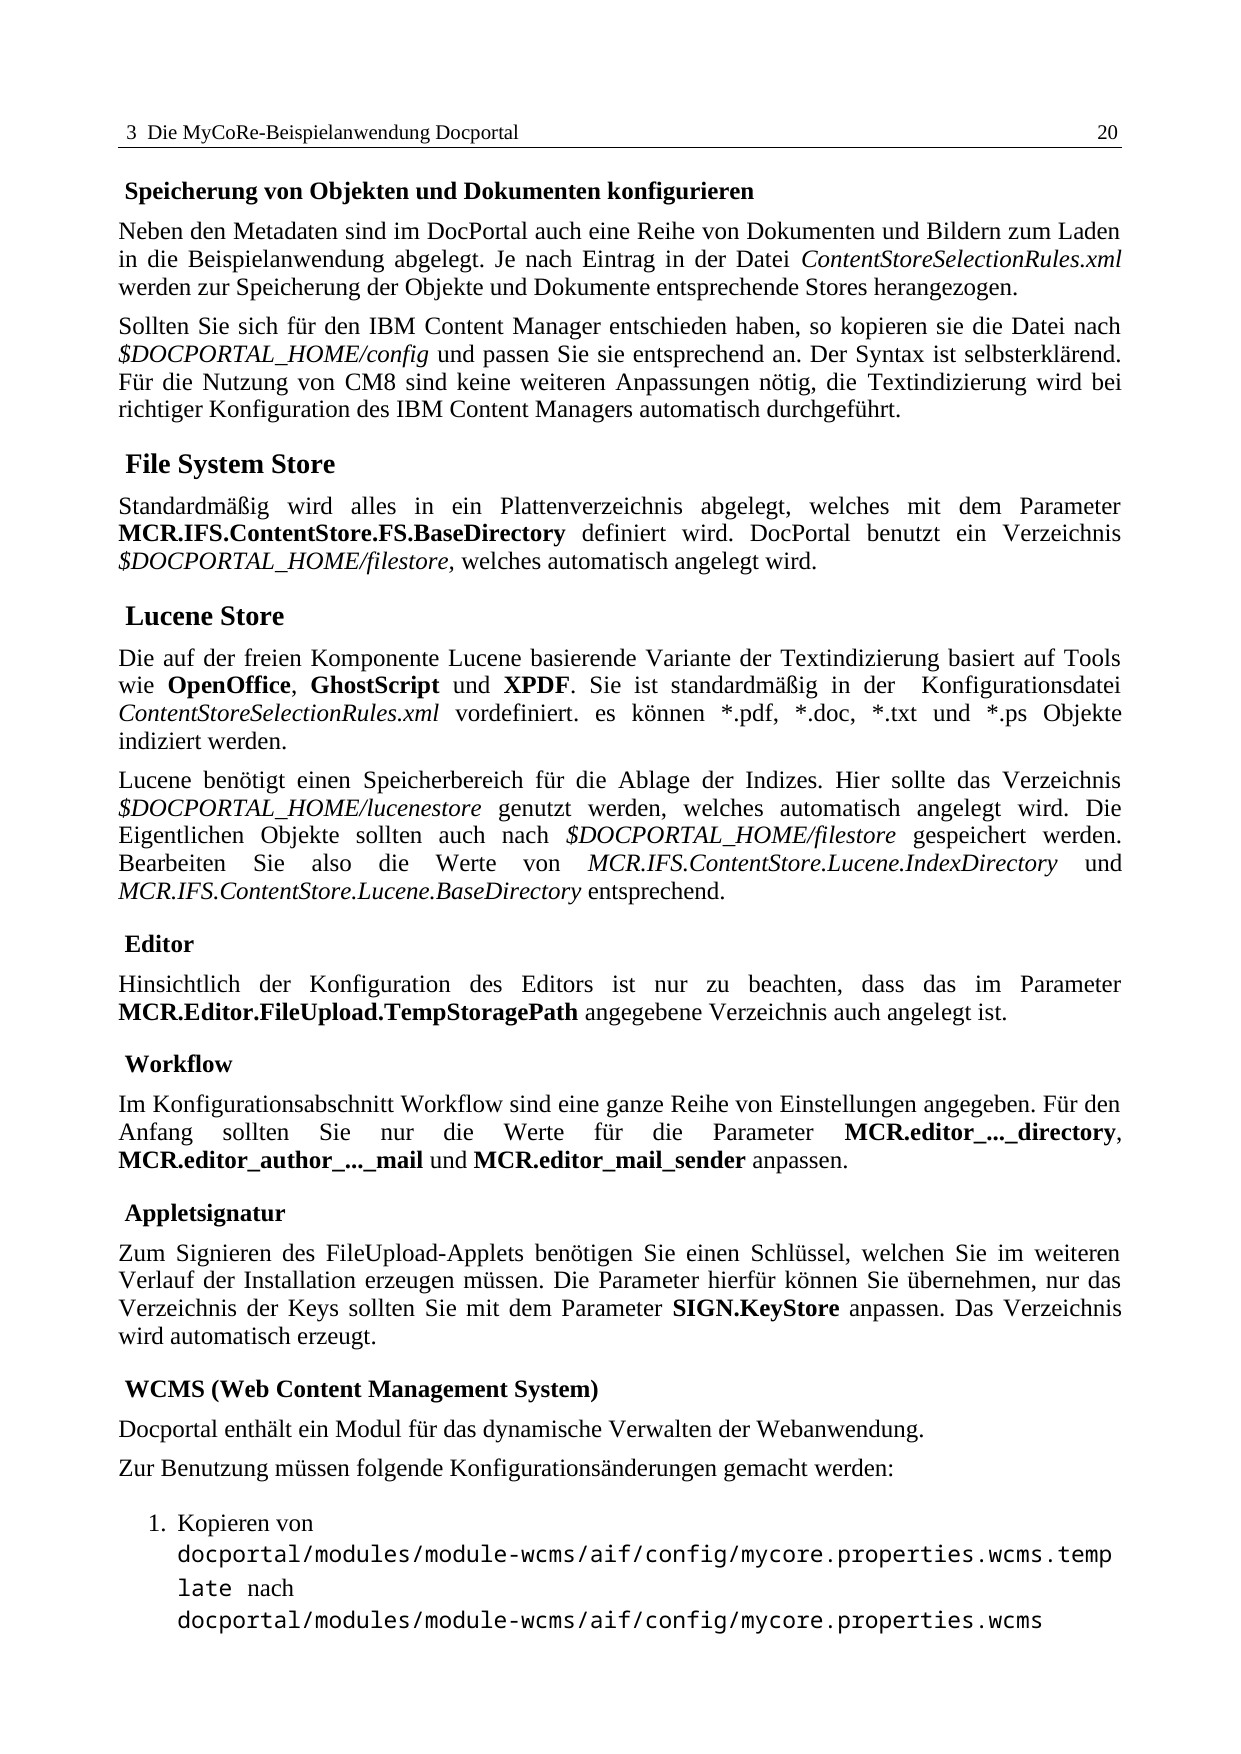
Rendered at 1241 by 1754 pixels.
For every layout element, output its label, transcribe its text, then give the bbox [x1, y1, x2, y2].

text Hinsichtlich der Konfiguration des Editors ist nur zu beachten, dass das im Parameter MCR.Editor.FileUpload.TempStoragePath angegebene Verzeichnis auch angelegt ist. [118, 970, 1122, 1025]
subtitle Appletsignatur [118, 1199, 1122, 1226]
subtitle Lucene Store [118, 600, 1122, 631]
text Im Konfigurationsabschnitt Workflow sind eine ganze Reihe von Einstellungen angegeben. Für den Anfang sollten Sie nur die Werte für die Parameter MCR.editor_..._directory, MCR.editor_author_..._mail und MCR.editor_mail_sender anpassen. [118, 1091, 1122, 1174]
subtitle File System Store [118, 448, 1122, 479]
text Sollten Sie sich für den IBM Content Manager entschieden haben, so kopieren sie die Datei nach $DOCPORTAL_HOME/config und passen Sie sie entsprechend an. Der Syntax ist selbsterklärend. Für die Nutzung von CM8 sind keine weiteren Anpassungen nötig, die Textindizierung wird bei richtiger Konfiguration des IBM Content Managers automatisch durchgeführt. [118, 312, 1122, 423]
text Zum Signieren des FileUpload-Applets benötigen Sie einen Schlüssel, welchen Sie im weiteren Verlauf der Installation erzeugen müssen. Die Parameter hierfür können Sie übernehmen, nur das Verzeichnis der Keys sollten Sie mit dem Parameter SIGN.KeyStore anpassen. Das Verzeichnis wird automatisch erzeugt. [118, 1239, 1122, 1350]
text Docportal enthält ein Modul für das dynamische Verwalten der Webanwendung. [118, 1415, 1122, 1443]
list Kopieren von docportal/modules/module-wcms/aif/config/mycore.properties.wcms.template nach docportal/modules/module-wcms/aif/config/mycore.properties.wcms [118, 1507, 1122, 1635]
subtitle Speicherung von Objekten und Dokumenten konfigurieren [118, 177, 1122, 205]
subtitle Workflow [118, 1050, 1122, 1078]
text Neben den Metadaten sind im DocPortal auch eine Reihe von Dokumenten und Bildern zum Laden in die Beispielanwendung abgelegt. Je nach Eintrag in der Datei ContentStoreSelectionRules.xml werden zur Speicherung der Objekte und Dokumente entsprechende Stores herangezogen. [118, 217, 1122, 300]
subtitle WCMS (Web Content Management System) [118, 1375, 1122, 1402]
text Zur Benutzung müssen folgende Konfigurationsänderungen gemacht werden: [118, 1454, 1122, 1482]
text Die auf der freien Komponente Lucene basierende Variante der Textindizierung basiert auf Tools wie OpenOffice, GhostScript und XPDF. Sie ist standardmäßig in der Konfigurationsdatei ContentStoreSelectionRules.xml vordefiniert. es können *.pdf, *.doc, *.txt und *.ps Objekte indiziert werden. [118, 644, 1122, 754]
text Lucene benötigt einen Speicherbereich für die Ablage der Indizes. Hier sollte das Verzeichnis $DOCPORTAL_HOME/lucenestore genutzt werden, welches automatisch angelegt wird. Die Eigentlichen Objekte sollten auch nach $DOCPORTAL_HOME/filestore gespeichert werden. Bearbeiten Sie also die Werte von MCR.IFS.ContentStore.Lucene.IndexDirectory und MCR.IFS.ContentStore.Lucene.BaseDirectory entsprechend. [118, 766, 1122, 905]
subtitle Editor [118, 930, 1122, 957]
text Standardmäßig wird alles in ein Plattenverzeichnis abgelegt, welches mit dem Parameter MCR.IFS.ContentStore.FS.BaseDirectory definiert wird. DocPortal benutzt ein Verzeichnis $DOCPORTAL_HOME/filestore, welches automatisch angelegt wird. [118, 492, 1122, 575]
